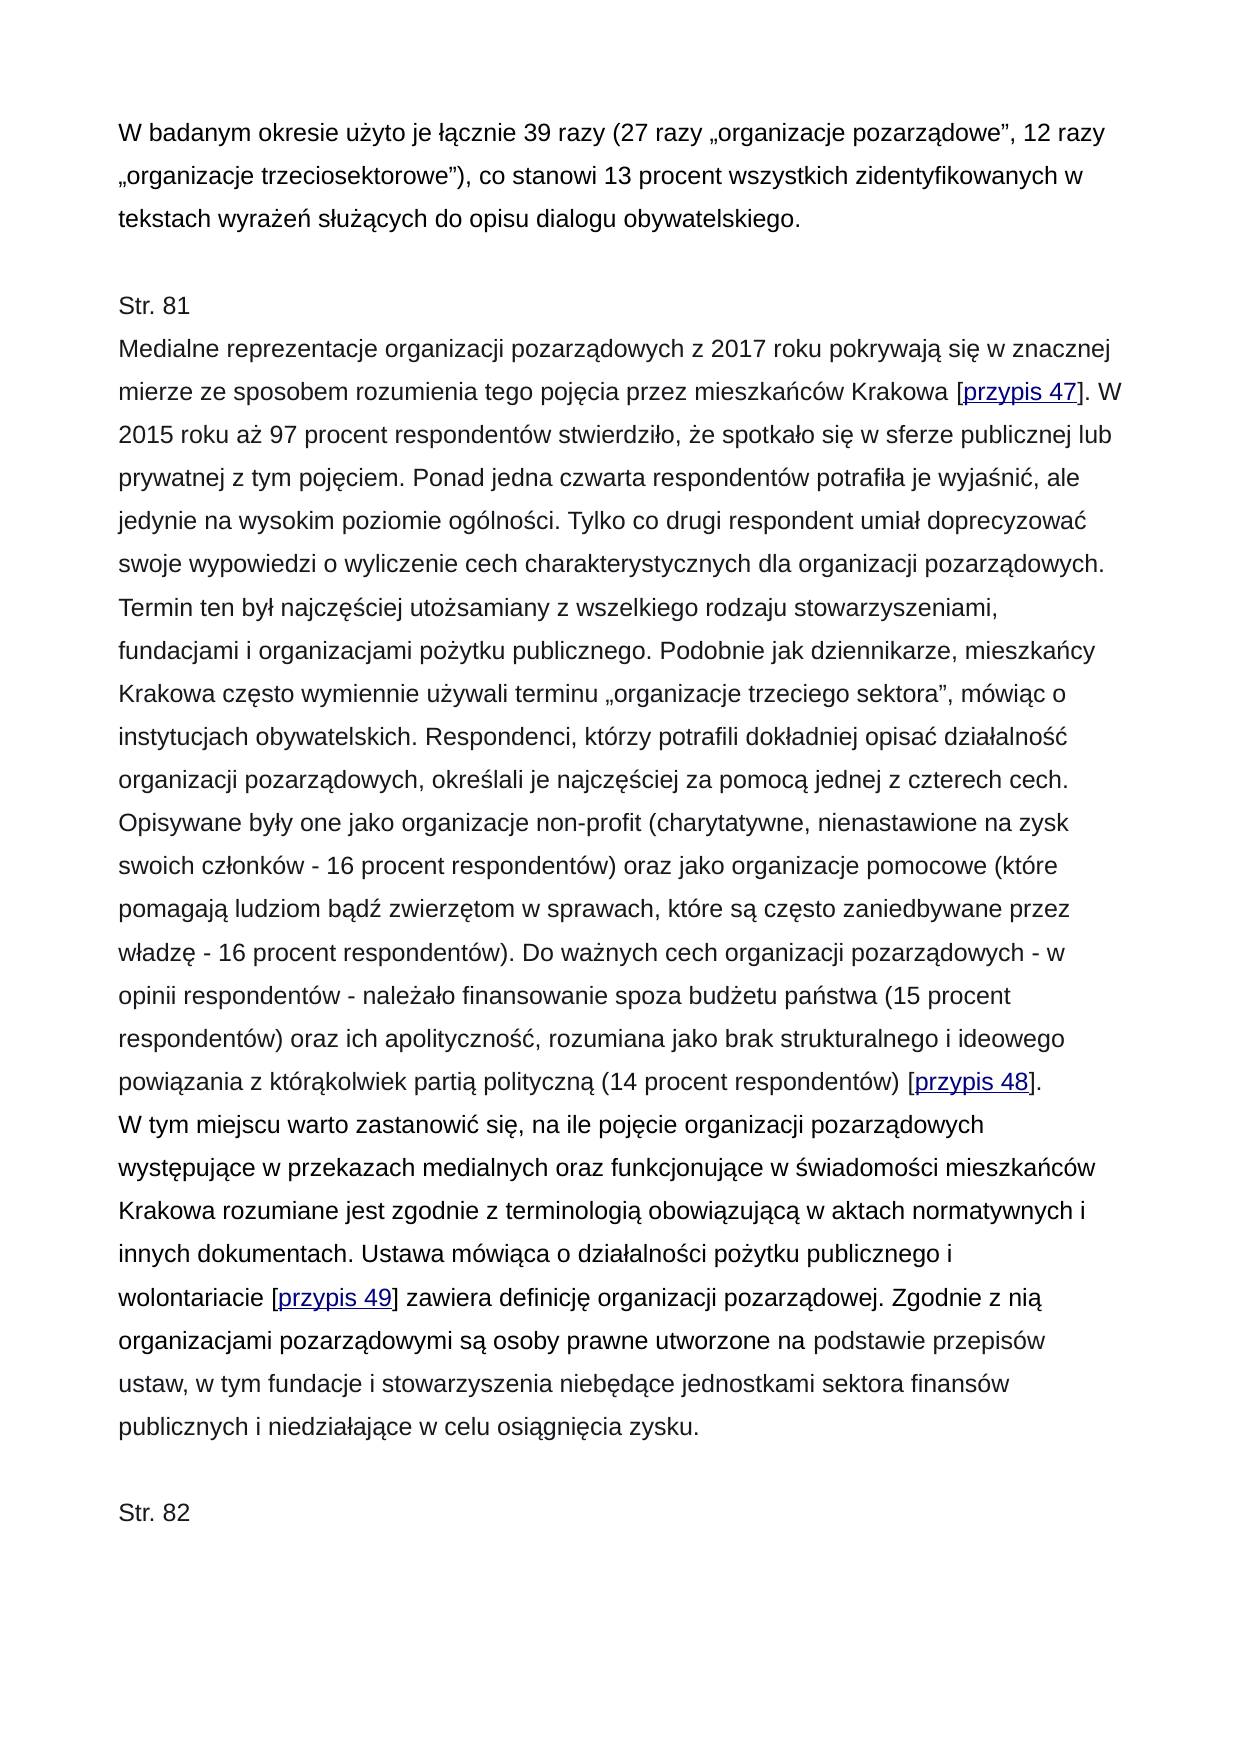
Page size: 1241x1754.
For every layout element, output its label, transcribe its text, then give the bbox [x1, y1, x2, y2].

text Str. 82 [118, 1498, 1122, 1527]
text wolontariacie [przypis 49] zawiera definicję organizacji pozarządowej. Zgodnie z nią organizacjami pozarządowymi są osoby prawne utworzone na podstawie przepisów ustaw, w tym fundacje i stowarzyszenia niebędące jednostkami sektora finansów publicznych i niedziałające w celu osiągnięcia zysku. [118, 1282, 1122, 1441]
text W tym miejscu warto zastanowić się, na ile pojęcie organizacji pozarządowych występujące w przekazach medialnych oraz funkcjonujące w świadomości mieszkańców Krakowa rozumiane jest zgodnie z terminologią obowiązującą w aktach normatywnych i innych dokumentach. Ustawa mówiąca o działalności pożytku publicznego i [118, 1110, 1122, 1268]
text Str. 81 [118, 291, 1122, 319]
text Medialne reprezentacje organizacji pozarządowych z 2017 roku pokrywają się w znacznej mierze ze sposobem rozumienia tego pojęcia przez mieszkańców Krakowa [przypis 47]. W 2015 roku aż 97 procent respondentów stwierdziło, że spotkało się w sferze publicznej lub prywatnej z tym pojęciem. Ponad jedna czwarta respondentów potrafiła je wyjaśnić, ale jedynie na wysokim poziomie ogólności. Tylko co drugi respondent umiał doprecyzować swoje wypowiedzi o wyliczenie cech charakterystycznych dla organizacji pozarządowych. Termin ten był najczęściej utożsamiany z wszelkiego rodzaju stowarzyszeniami, fundacjami i organizacjami pożytku publicznego. Podobnie jak dziennikarze, mieszkańcy Krakowa często wymiennie używali terminu „organizacje trzeciego sektora”, mówiąc o instytucjach obywatelskich. Respondenci, którzy potrafili dokładniej opisać działalność organizacji pozarządowych, określali je najczęściej za pomocą jednej z czterech cech. Opisywane były one jako organizacje non-profit (charytatywne, nienastawione na zysk swoich członków - 16 procent respondentów) oraz jako organizacje pomocowe (które pomagają ludziom bądź zwierzętom w sprawach, które są często zaniedbywane przez władzę - 16 procent respondentów). Do ważnych cech organizacji pozarządowych - w opinii respondentów - należało finansowanie spoza budżetu państwa (15 procent respondentów) oraz ich apolityczność, rozumiana jako brak strukturalnego i ideowego powiązania z którąkolwiek partią polityczną (14 procent respondentów) [przypis 48]. [118, 334, 1122, 1096]
text W badanym okresie użyto je łącznie 39 razy (27 razy „organizacje pozarządowe”, 12 razy „organizacje trzeciosektorowe”), co stanowi 13 procent wszystkich zidentyfikowanych w tekstach wyrażeń służących do opisu dialogu obywatelskiego. [118, 118, 1122, 233]
